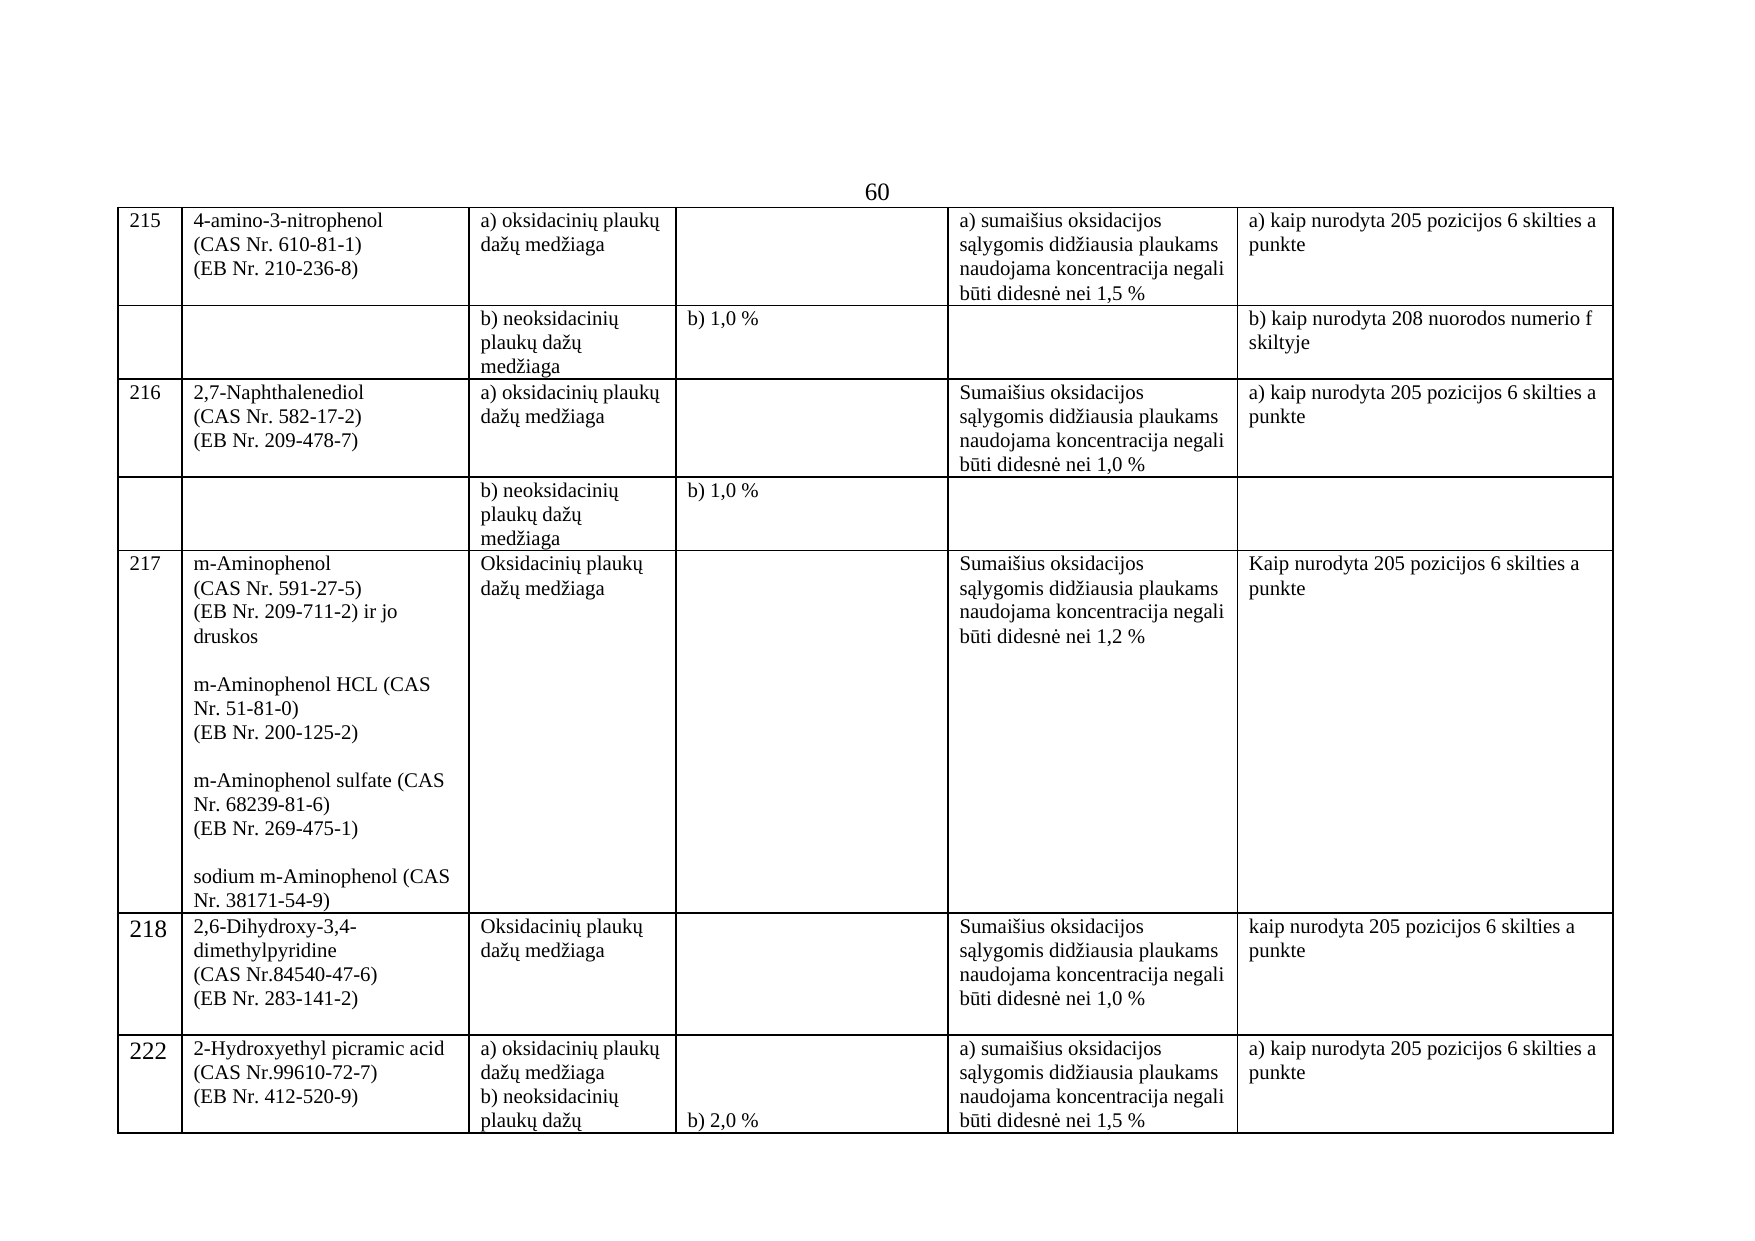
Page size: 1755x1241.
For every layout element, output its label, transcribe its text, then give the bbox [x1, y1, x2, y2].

table_cell 2,6-Dihydroxy-3,4-dimethylpyridine (CAS Nr.84540-47-6) (EB Nr. 283-141-2) [183, 914, 468, 1034]
table_cell [677, 914, 947, 1034]
table_cell 215 [119, 208, 181, 304]
table_cell Sumaišius oksidacijos sąlygomis didžiausia plaukams naudojama koncentracija negali būti didesnė nei 1,2 % [949, 551, 1237, 912]
table_cell a) kaip nurodyta 205 pozicijos 6 skilties a punkte [1238, 380, 1612, 476]
table_cell m-Aminophenol (CAS Nr. 591-27-5) (EB Nr. 209-711-2) ir jo druskos m-Aminophenol HCL (CAS Nr. 51-81-0) (EB Nr. 200-125-2) m-Aminophenol sulfate (CAS Nr. 68239-81-6) (EB Nr. 269-475-1) sodium m-Aminophenol (CAS Nr. 38171-54-9) [183, 551, 468, 912]
table_cell a) kaip nurodyta 205 pozicijos 6 skilties a punkte [1238, 1036, 1612, 1132]
table_cell 218 [119, 914, 181, 1034]
table_cell a) sumaišius oksidacijos sąlygomis didžiausia plaukams naudojama koncentracija negali būti didesnė nei 1,5 % [949, 1036, 1237, 1132]
table_cell 2-Hydroxyethyl picramic acid (CAS Nr.99610-72-7) (EB Nr. 412-520-9) [183, 1036, 468, 1132]
table_cell [677, 380, 947, 476]
table_cell Sumaišius oksidacijos sąlygomis didžiausia plaukams naudojama koncentracija negali būti didesnė nei 1,0 % [949, 914, 1237, 1034]
table_cell 216 [119, 380, 181, 476]
table_cell Kaip nurodyta 205 pozicijos 6 skilties a punkte [1238, 551, 1612, 912]
table_cell Sumaišius oksidacijos sąlygomis didžiausia plaukams naudojama koncentracija negali būti didesnė nei 1,0 % [949, 380, 1237, 476]
table_cell a) sumaišius oksidacijos sąlygomis didžiausia plaukams naudojama koncentracija negali būti didesnė nei 1,5 % [949, 208, 1237, 304]
table_cell [1614, 1034, 1754, 1132]
table_cell [949, 478, 1237, 550]
table_cell Oksidacinių plaukų dažų medžiaga [470, 914, 675, 1034]
table_cell 222 [119, 1036, 181, 1132]
table_cell b) neoksidacinių plaukų dažų medžiaga [470, 306, 675, 378]
table_cell b) kaip nurodyta 208 nuorodos numerio f skiltyje [1238, 306, 1612, 378]
table_cell a) kaip nurodyta 205 pozicijos 6 skilties a punkte [1238, 208, 1612, 304]
table_cell [949, 306, 1237, 378]
table_cell Oksidacinių plaukų dažų medžiaga [470, 551, 675, 912]
table_cell b) 1,0 % [677, 306, 947, 378]
table_cell b) 2,0 % [677, 1036, 947, 1132]
table_cell a) oksidacinių plaukų dažų medžiaga b) neoksidacinių plaukų dažų [470, 1036, 675, 1132]
table_cell [119, 306, 181, 378]
table_cell [183, 306, 468, 378]
table_cell [677, 551, 947, 912]
table_cell [677, 208, 947, 304]
table_cell a) oksidacinių plaukų dažų medžiaga [470, 380, 675, 476]
table_cell [1614, 207, 1754, 304]
table_cell [1614, 550, 1754, 912]
table_cell [119, 478, 181, 550]
table_cell [1238, 478, 1612, 550]
table_cell kaip nurodyta 205 pozicijos 6 skilties a punkte [1238, 914, 1612, 1034]
table_cell b) neoksidacinių plaukų dažų medžiaga [470, 478, 675, 550]
table_cell 4-amino-3-nitrophenol (CAS Nr. 610-81-1) (EB Nr. 210-236-8) [183, 208, 468, 304]
table_cell a) oksidacinių plaukų dažų medžiaga [470, 208, 675, 304]
table_cell [1614, 476, 1754, 550]
table_cell [1614, 378, 1754, 476]
table_cell b) 1,0 % [677, 478, 947, 550]
table_cell 2,7-Naphthalenediol (CAS Nr. 582-17-2) (EB Nr. 209-478-7) [183, 380, 468, 476]
table_cell [1614, 305, 1754, 378]
table_cell 217 [119, 551, 181, 912]
table_cell [183, 478, 468, 550]
table_cell [1614, 912, 1754, 1034]
